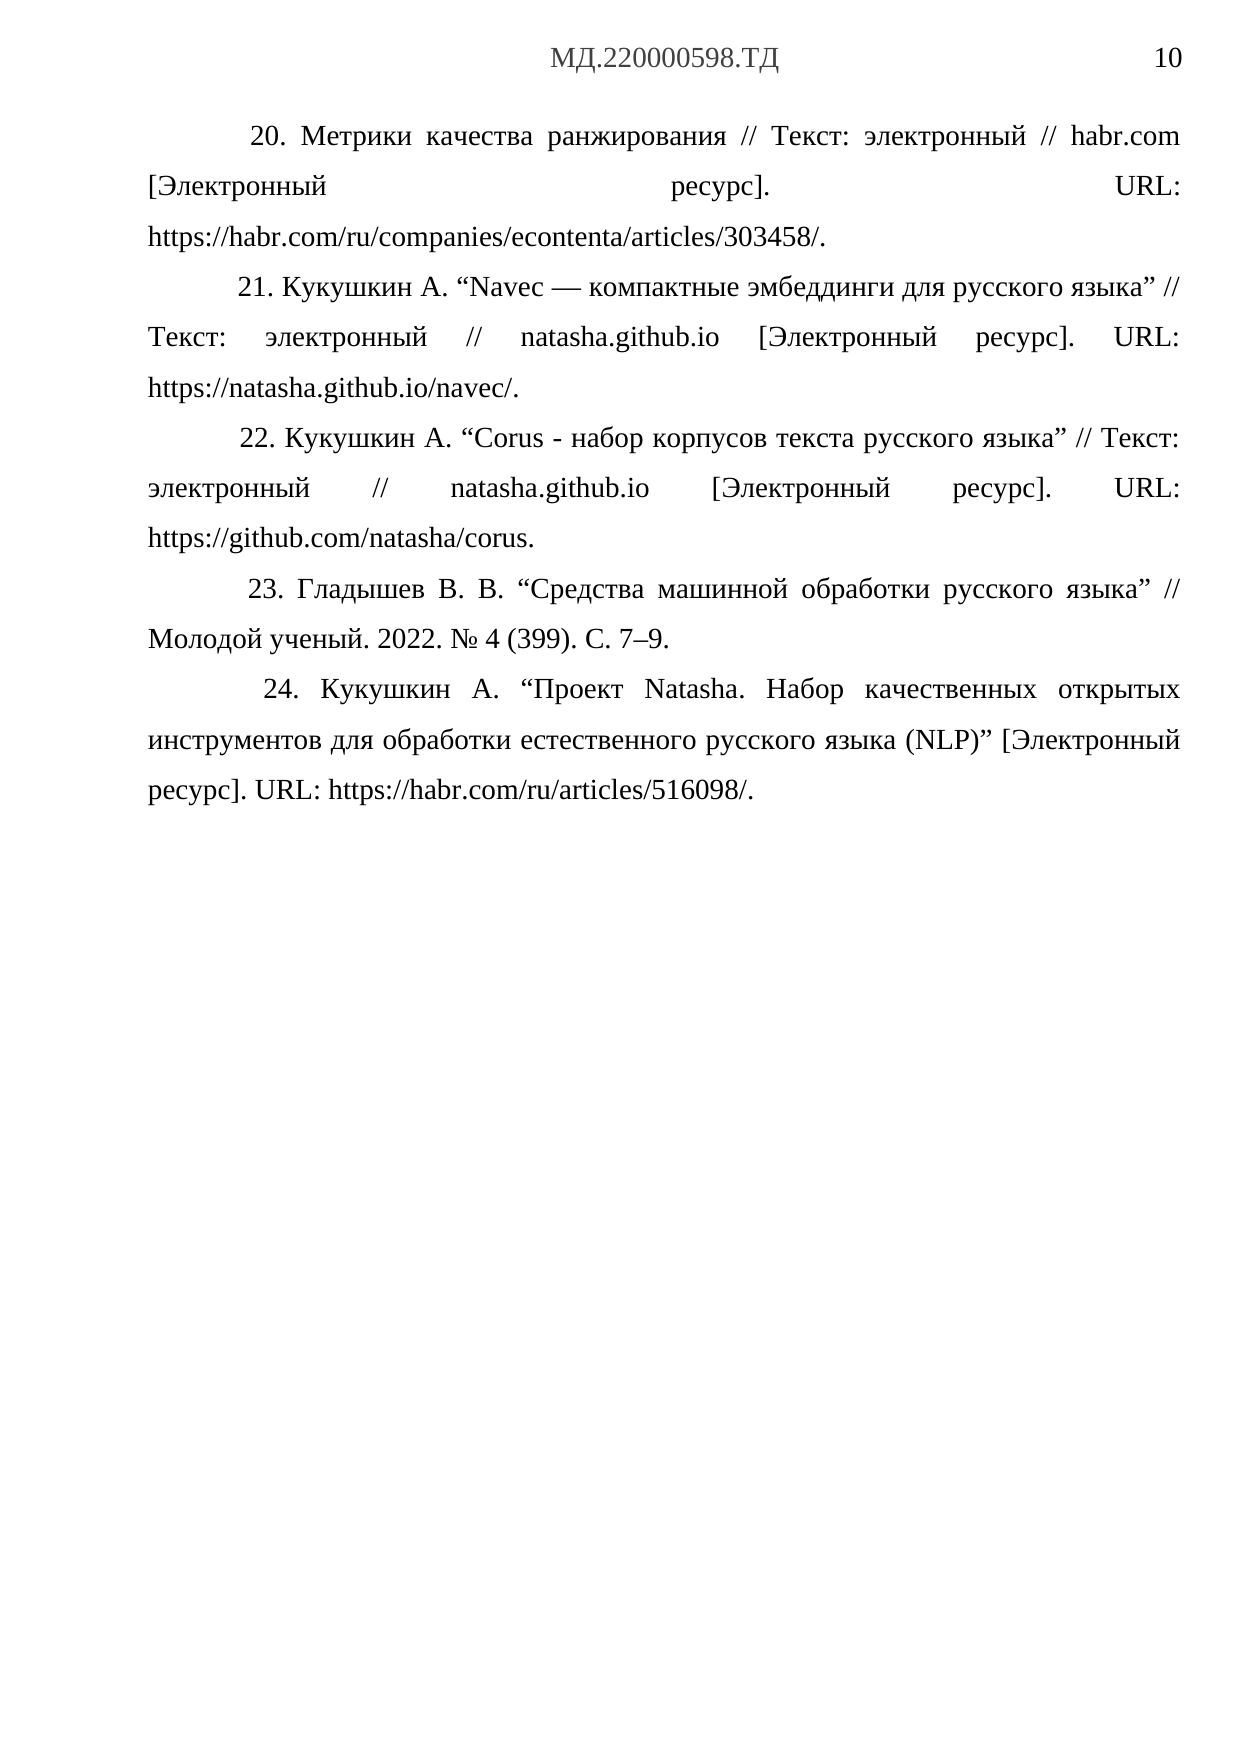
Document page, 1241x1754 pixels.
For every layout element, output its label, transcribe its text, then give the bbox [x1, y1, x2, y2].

text 23. Гладышев В. В. “Средства машинной обработки русского языка” // Молодой ученый. 2022. № 4 (399). C. 7–9. [148, 571, 1181, 655]
text 24. Кукушкин А. “Проект Natasha. Набор качественных открытых инструментов для обработки естественного русского языка (NLP)” [Электронный ресурс]. URL: https://habr.com/ru/articles/516098/. [148, 672, 1181, 806]
text 22. Кукушкин А. “Corus - набор корпусов текста русского языка” // Текст: электронный // natasha.github.io [Электронный ресурс]. URL: https://github.com/natasha/corus. [148, 420, 1181, 554]
text 20. Метрики качества ранжирования // Текст: электронный // habr.com [Электронный ресурс]. URL: https://habr.com/ru/companies/econtenta/articles/303458/. [148, 118, 1181, 252]
text 21. Кукушкин А. “Navec — компактные эмбеддинги для русского языка” // Текст: электронный // natasha.github.io [Электронный ресурс]. URL: https://natasha.github.io/navec/. [148, 269, 1181, 403]
